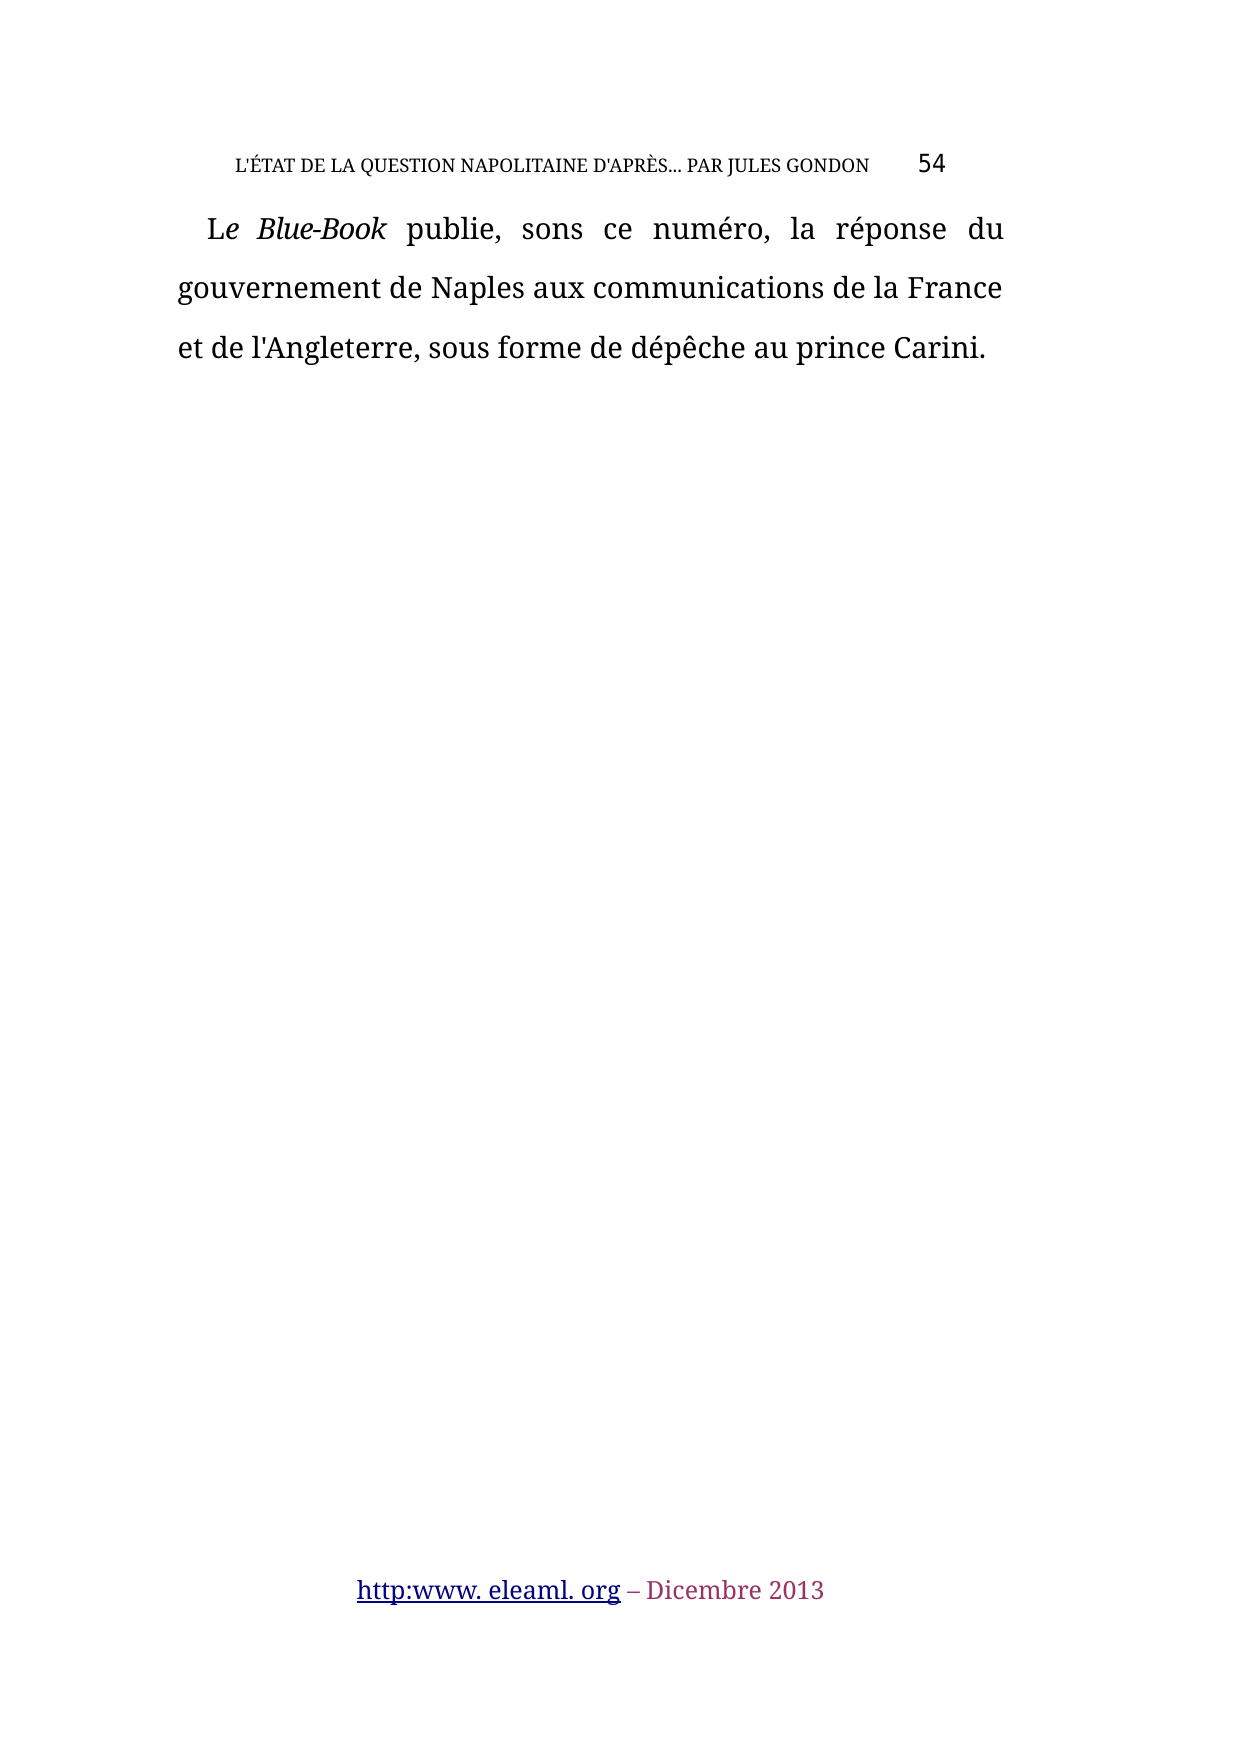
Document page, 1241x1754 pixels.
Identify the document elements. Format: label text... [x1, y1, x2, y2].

text Le Blue-Book publie, sons ce numéro, la réponse du gouvernement de Naples aux communications de la France et de l'Angleterre, sous forme de dépêche au prince Carini. [177, 208, 1004, 367]
